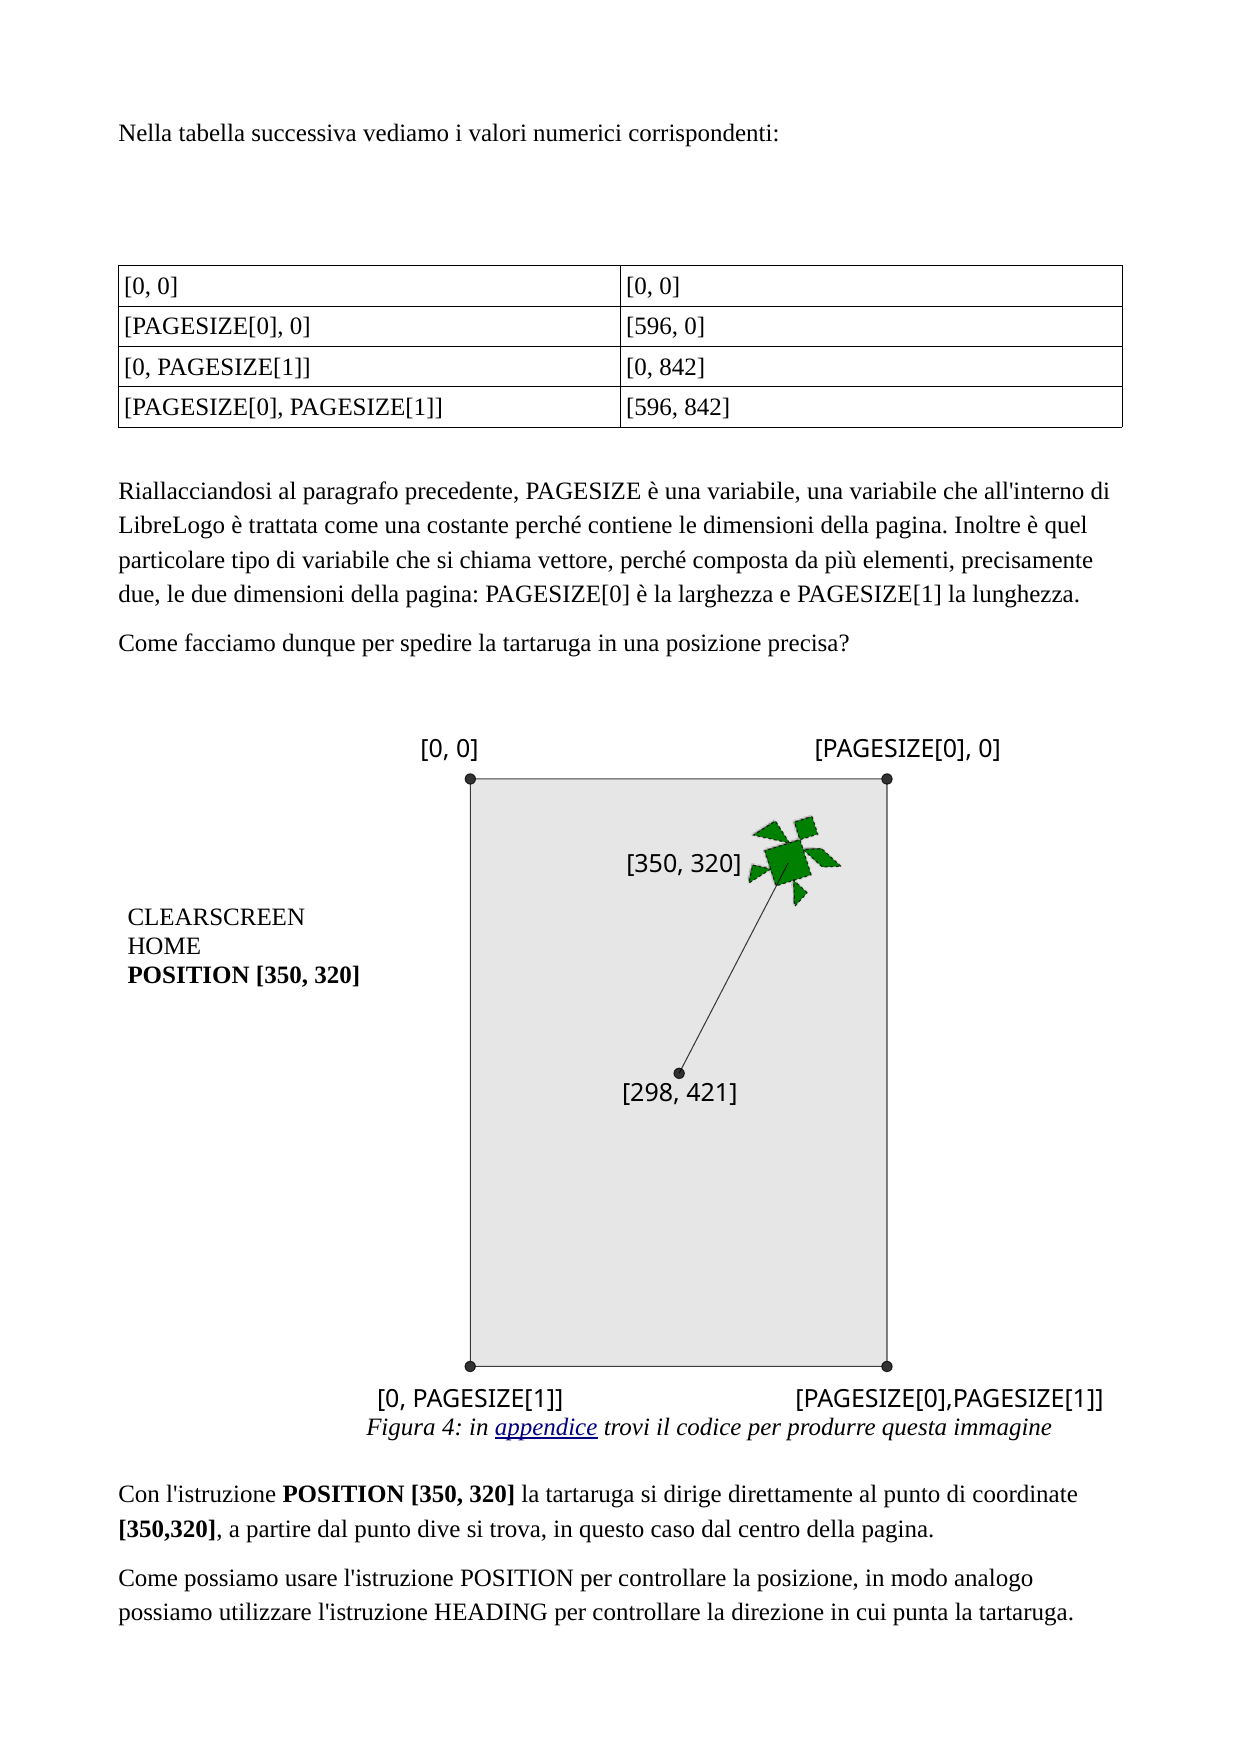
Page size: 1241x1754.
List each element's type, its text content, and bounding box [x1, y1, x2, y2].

text Figura 2: in appendice trovi il codice per produrre questa immagine [366, 746, 1120, 1441]
table_header [0, 0] [119, 266, 620, 306]
text HOME [127, 931, 366, 960]
text Come possiamo usare l'istruzione POSITION per controllare la posizione, in modo analogo possiamo utilizzare l'istruzione HEADING per controllare la direzione in cui punta la tartaruga. [118, 1563, 1122, 1626]
table_header [0, 0] [621, 266, 1122, 306]
text Come facciamo dunque per spedire la tartaruga in una posizione precisa? [118, 628, 1122, 657]
text POSITION [350, 320] [127, 960, 366, 988]
table_cell [596, 0] [621, 307, 1122, 346]
table_cell [0, 842] [621, 347, 1122, 386]
table_cell [PAGESIZE[0], PAGESIZE[1]] [119, 387, 620, 427]
text CLEARSCREEN [127, 902, 366, 931]
text Con l'istruzione POSITION [350, 320] la tartaruga si dirige direttamente al punto di coordinate [350,320], a partire dal punto dive si trova, in questo caso dal centro della pagina. [118, 1479, 1122, 1542]
table_cell [596, 842] [621, 387, 1122, 427]
table_cell [PAGESIZE[0], 0] [119, 307, 620, 346]
table_cell [0, PAGESIZE[1]] [119, 347, 620, 386]
text Riallacciandosi al paragrafo precedente, PAGESIZE è una variabile, una variabile che all'interno di LibreLogo è trattata come una costante perché contiene le dimensioni della pagina. Inoltre è quel particolare tipo di variabile che si chiama vettore, perché composta da più elementi, precisamente due, le due dimensioni della pagina: PAGESIZE[0] è la larghezza e PAGESIZE[1] la lunghezza. [118, 476, 1122, 608]
text Nella tabella successiva vediamo i valori numerici corrispondenti: [118, 118, 1122, 147]
